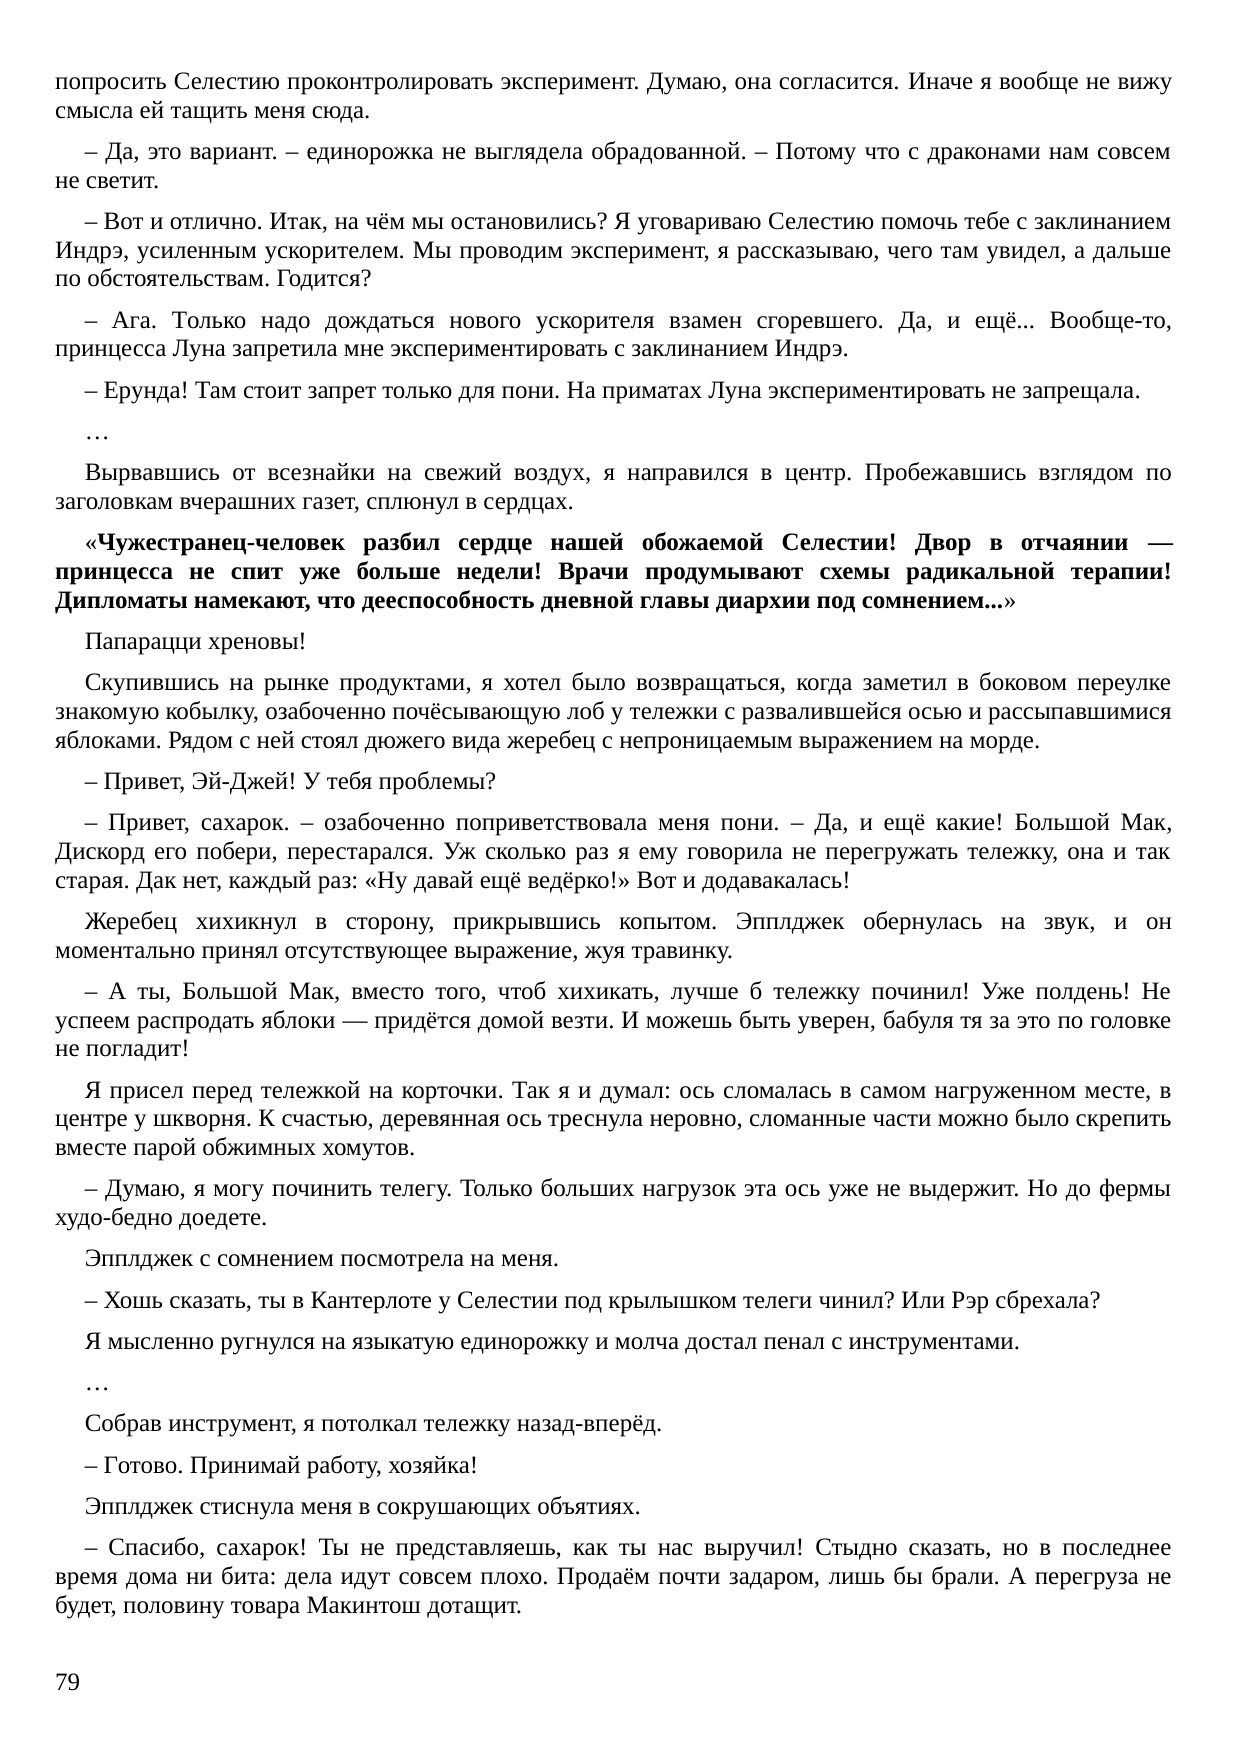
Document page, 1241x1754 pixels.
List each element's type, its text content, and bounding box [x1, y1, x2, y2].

text Собрав инструмент, я потолкал тележку назад-вперёд. [55, 1408, 1173, 1437]
text Эпплджек стиснула меня в сокрушающих объятиях. [55, 1491, 1173, 1520]
text – Привет, Эй-Джей! У тебя проблемы? [55, 766, 1173, 795]
text – А ты, Большой Мак, вместо того, чтоб хихикать, лучше б тележку починил! Уже полдень! Не успеем распродать яблоки — придётся домой везти. И можешь быть уверен, бабуля тя за это по головке не погладит! [55, 976, 1173, 1062]
text – Хошь сказать, ты в Кантерлоте у Селестии под крылышком телеги чинил? Или Рэр сбрехала? [55, 1285, 1173, 1313]
text – Да, это вариант. – единорожка не выглядела обрадованной. – Потому что с драконами нам совсем не светит. [55, 136, 1173, 193]
text … [55, 416, 1173, 445]
text Я мысленно ругнулся на языкатую единорожку и молча достал пенал с инструментами. [55, 1326, 1173, 1355]
text – Думаю, я могу починить телегу. Только больших нагрузок эта ось уже не выдержит. Но до фермы худо-бедно доедете. [55, 1173, 1173, 1231]
text Скупившись на рынке продуктами, я хотел было возвращаться, когда заметил в боковом переулке знакомую кобылку, озабоченно почёсывающую лоб у тележки с развалившейся осью и рассыпавшимися яблоками. Рядом с ней стоял дюжего вида жеребец с непроницаемым выражением на морде. [55, 667, 1173, 753]
text – Ерунда! Там стоит запрет только для пони. На приматах Луна экспериментировать не запрещала. [55, 375, 1173, 403]
text – Готово. Принимай работу, хозяйка! [55, 1450, 1173, 1478]
text Жеребец хихикнул в сторону, прикрывшись копытом. Эпплджек обернулась на звук, и он моментально принял отсутствующее выражение, жуя травинку. [55, 906, 1173, 963]
text – Спасибо, сахарок! Ты не представляешь, как ты нас выручил! Стыдно сказать, но в последнее время дома ни бита: дела идут совсем плохо. Продаём почти задаром, лишь бы брали. А перегруза не будет, половину товара Макинтош дотащит. [55, 1532, 1173, 1618]
text «Чужестранец-человек разбил сердце нашей обожаемой Селестии! Двор в отчаянии — принцесса не спит уже больше недели! Врачи продумывают схемы радикальной терапии! Дипломаты намекают, что дееспособность дневной главы диархии под сомнением...» [55, 527, 1173, 613]
text – Ага. Только надо дождаться нового ускорителя взамен сгоревшего. Да, и ещё... Вообще-то, принцесса Луна запретила мне экспериментировать с заклинанием Индрэ. [55, 305, 1173, 362]
text Вырвавшись от всезнайки на свежий воздух, я направился в центр. Пробежавшись взглядом по заголовкам вчерашних газет, сплюнул в сердцах. [55, 457, 1173, 515]
text Эпплджек с сомнением посмотрела на меня. [55, 1243, 1173, 1272]
text попросить Селестию проконтролировать эксперимент. Думаю, она согласится. Иначе я вообще не вижу смысла ей тащить меня сюда. [55, 66, 1173, 123]
text – Вот и отлично. Итак, на чём мы остановились? Я уговариваю Селестию помочь тебе с заклинанием Индрэ, усиленным ускорителем. Мы проводим эксперимент, я рассказываю, чего там увидел, а дальше по обстоятельствам. Годится? [55, 206, 1173, 292]
text Папарацци хреновы! [55, 626, 1173, 655]
text – Привет, сахарок. – озабоченно поприветствовала меня пони. – Да, и ещё какие! Большой Мак, Дискорд его побери, перестарался. Уж сколько раз я ему говорила не перегружать тележку, она и так старая. Дак нет, каждый раз: «Ну давай ещё ведёрко!» Вот и додавакалась! [55, 807, 1173, 893]
text Я присел перед тележкой на корточки. Так я и думал: ось сломалась в самом нагруженном месте, в центре у шкворня. К счастью, деревянная ось треснула неровно, сломанные части можно было скрепить вместе парой обжимных хомутов. [55, 1075, 1173, 1161]
text … [55, 1367, 1173, 1396]
